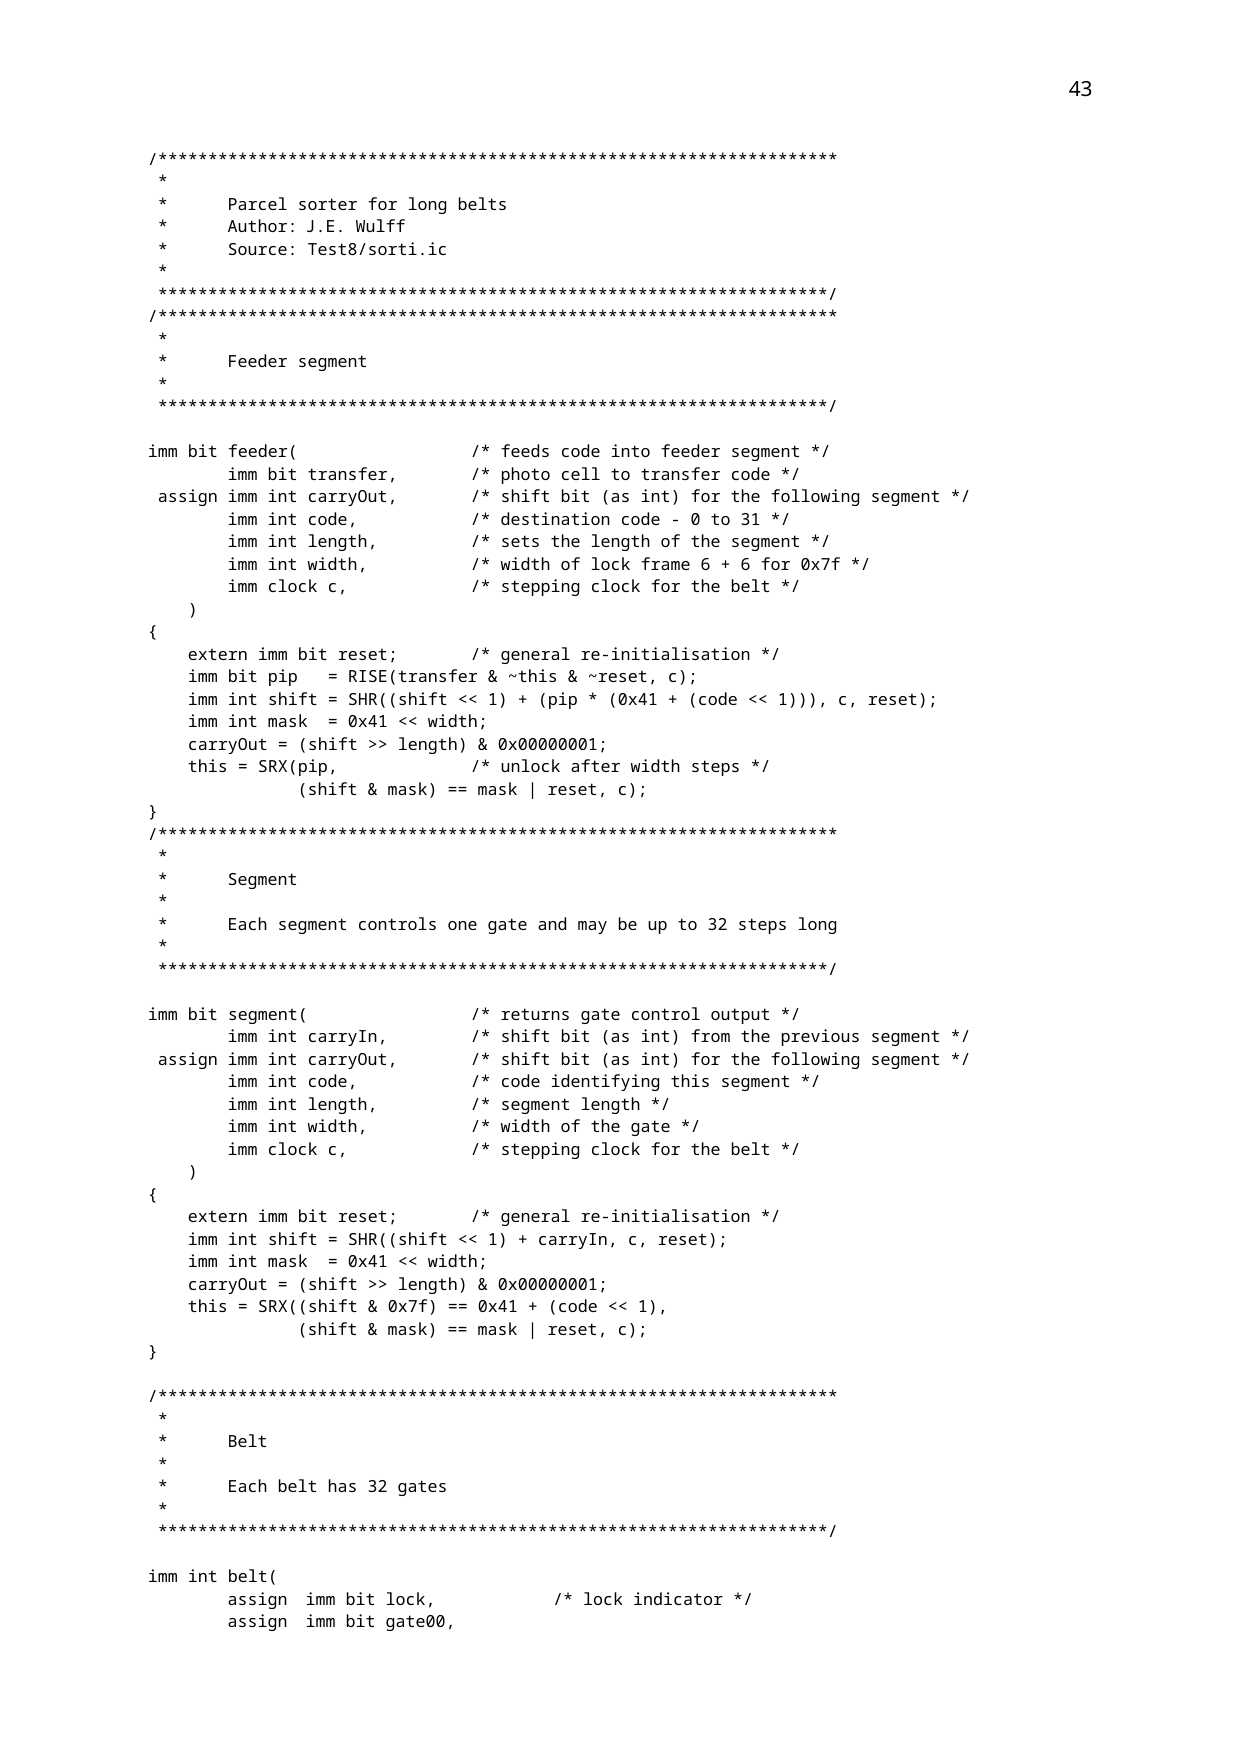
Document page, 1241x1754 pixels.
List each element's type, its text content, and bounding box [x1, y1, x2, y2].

text /******************************************************************** * * Belt * * Each belt has 32 gates * *******************************************************************/ imm int belt( assign imm bit lock, /* lock indicator */ assign imm bit gate00, [148, 1385, 1092, 1633]
text /******************************************************************** * * Parcel sorter for long belts * Author: J.E. Wulff * Source: Test8/sorti.ic * *******************************************************************/ /******************************************************************** * * Feeder segment * *******************************************************************/ imm bit feeder( /* feeds code into feeder segment */ imm bit transfer, /* photo cell to transfer code */ assign imm int carryOut, /* shift bit (as int) for the following segment */ imm int code, /* destination code - 0 to 31 */ imm int length, /* sets the length of the segment */ imm int width, /* width of lock frame 6 + 6 for 0x7f */ imm clock c, /* stepping clock for the belt */ ) { extern imm bit reset; /* general re-initialisation */ imm bit pip = RISE(transfer & ~this & ~reset, c); imm int shift = SHR((shift << 1) + (pip * (0x41 + (code << 1))), c, reset); imm int mask = 0x41 << width; carryOut = (shift >> length) & 0x00000001; this = SRX(pip, /* unlock after width steps */ (shift & mask) == mask | reset, c); } /******************************************************************** * * Segment * * Each segment controls one gate and may be up to 32 steps long * *******************************************************************/ imm bit segment( /* returns gate control output */ imm int carryIn, /* shift bit (as int) from the previous segment */ assign imm int carryOut, /* shift bit (as int) for the following segment */ imm int code, /* code identifying this segment */ imm int length, /* segment length */ imm int width, /* width of the gate */ imm clock c, /* stepping clock for the belt */ ) { extern imm bit reset; /* general re-initialisation */ imm int shift = SHR((shift << 1) + carryIn, c, reset); imm int mask = 0x41 << width; carryOut = (shift >> length) & 0x00000001; this = SRX((shift & 0x7f) == 0x41 + (code << 1), (shift & mask) == mask | reset, c); } [148, 148, 1092, 1385]
